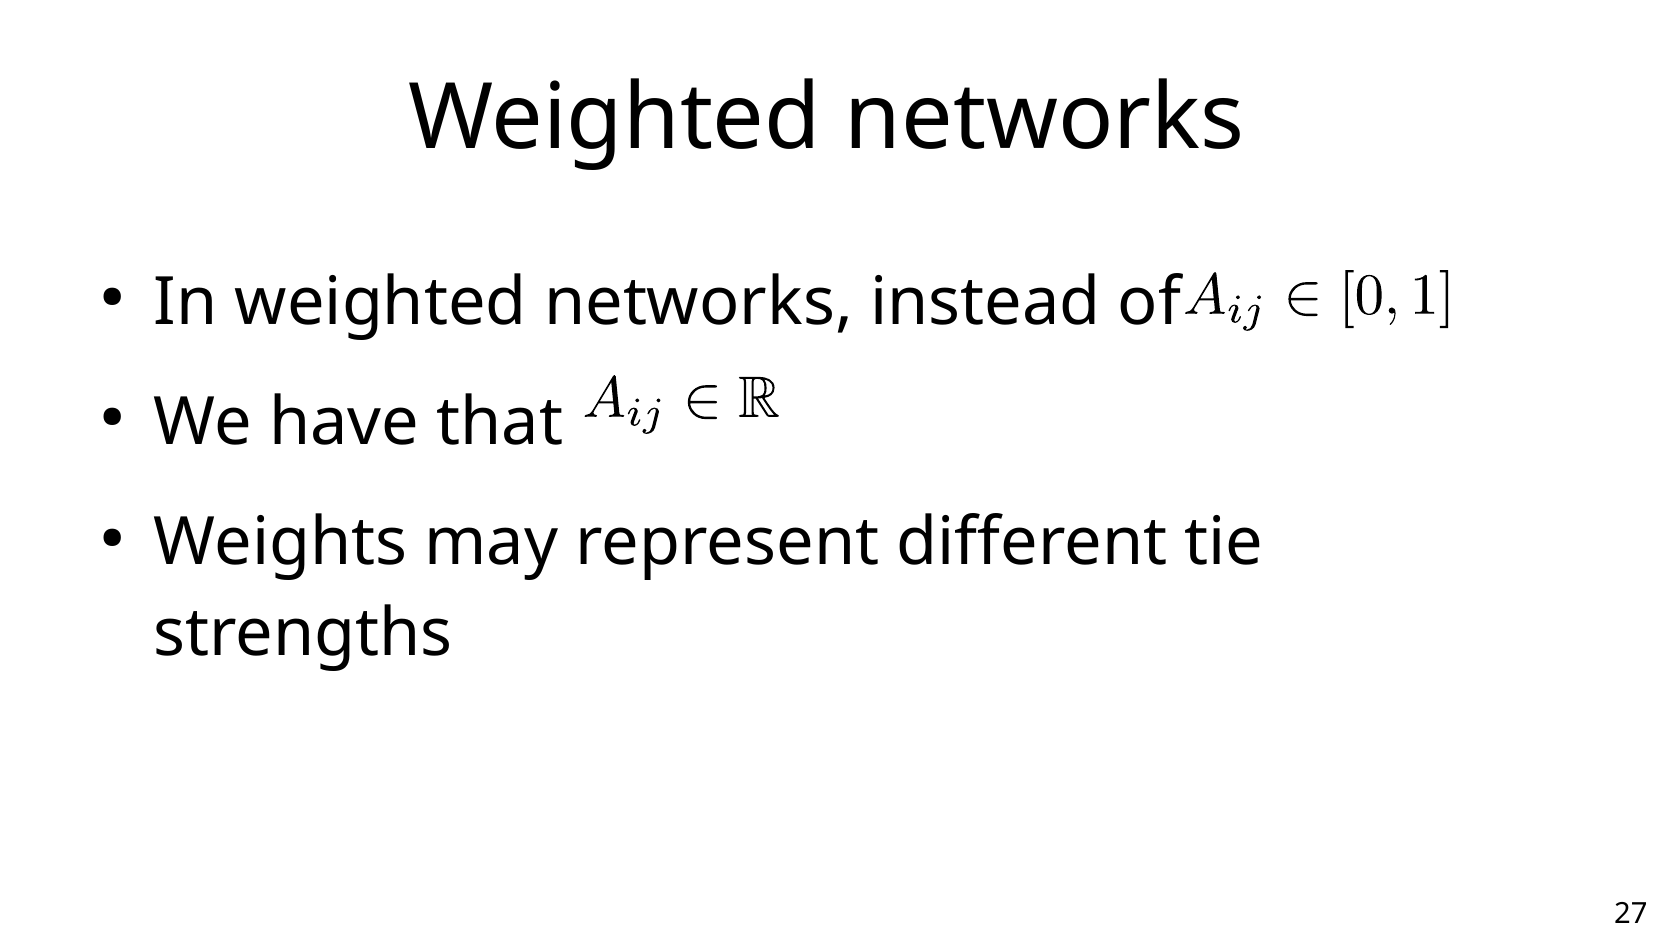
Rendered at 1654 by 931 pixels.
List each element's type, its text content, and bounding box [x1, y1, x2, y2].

title Weighted networks [82, 1, 1571, 226]
list In weighted networks, instead of We have that Weights may represent different tie strengths [82, 253, 1571, 793]
text_box [1182, 270, 1456, 331]
text_box [582, 375, 781, 434]
